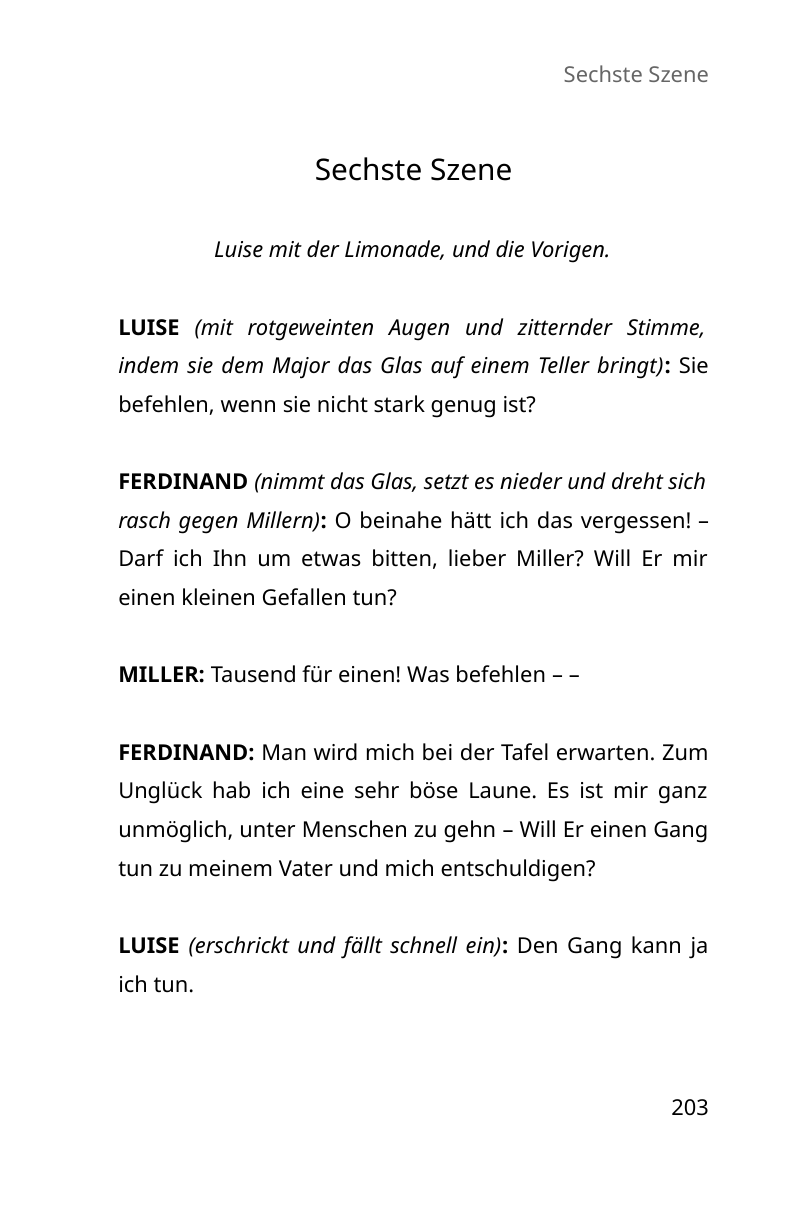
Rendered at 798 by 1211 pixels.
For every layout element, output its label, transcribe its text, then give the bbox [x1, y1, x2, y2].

text MILLER: Tausend für einen! Was befehlen – – [118, 632, 709, 689]
text LUISE (mit rotgeweinten Augen und zitternder Stimme, indem sie dem Major das Glas auf einem Teller bringt): Sie befehlen, wenn sie nicht stark genug ist? [118, 285, 709, 419]
subtitle Sechste Szene [118, 118, 709, 189]
text LUISE (erschrickt und fällt schnell ein): Den Gang kann ja ich tun. [118, 903, 709, 998]
text Luise mit der Limonade, und die Vorigen. [118, 213, 709, 264]
text FERDINAND: Man wird mich bei der Tafel erwarten. Zum Unglück hab ich eine sehr böse Laune. Es ist mir ganz unmöglich, unter Menschen zu gehn – Will Er einen Gang tun zu meinem Vater und mich entschuldigen? [118, 710, 709, 882]
text FERDINAND (nimmt das Glas, setzt es nieder und dreht sich rasch gegen Millern): O beinahe hätt ich das vergessen! – Darf ich Ihn um etwas bitten, lieber Miller? Will Er mir einen kleinen Gefallen tun? [118, 439, 709, 612]
